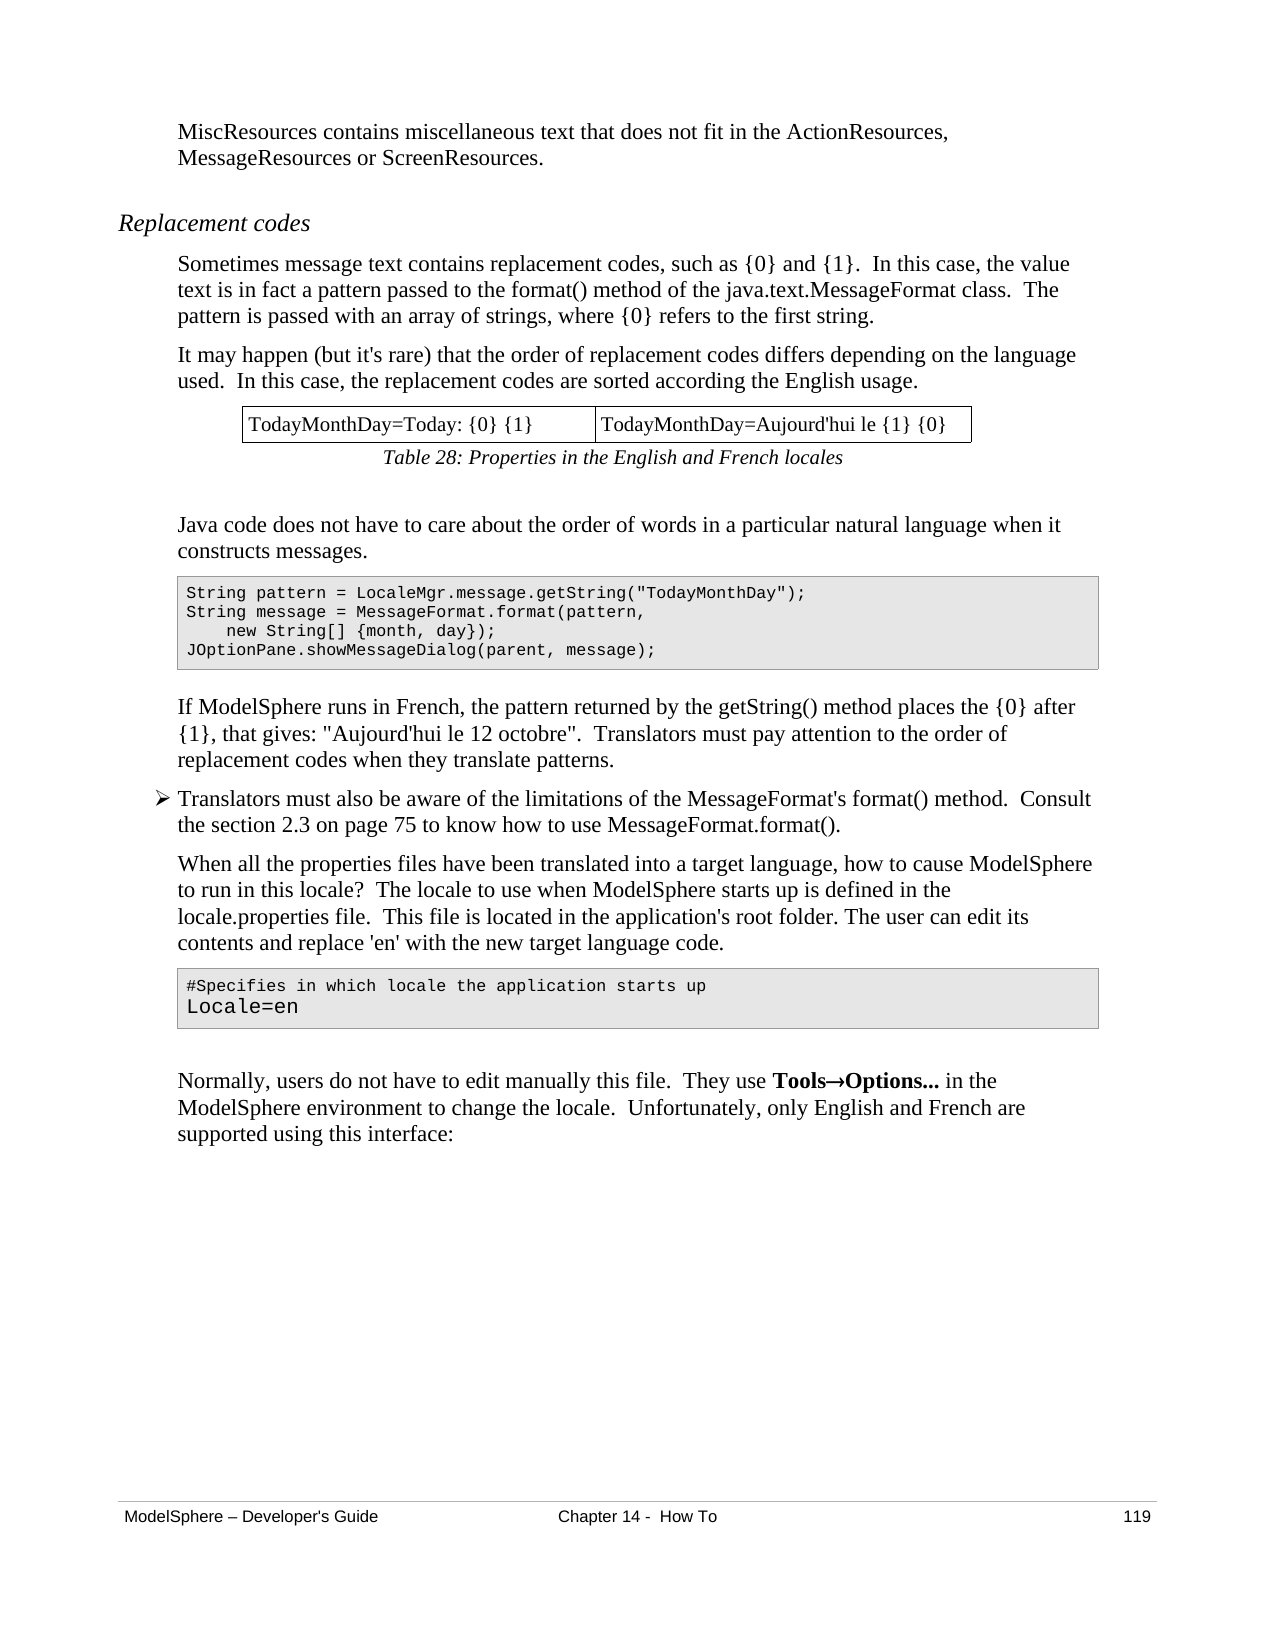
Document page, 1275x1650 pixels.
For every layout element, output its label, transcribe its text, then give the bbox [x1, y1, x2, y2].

text Table 28: Properties in the English and French locales [118, 445, 1109, 469]
table_header TodayMonthDay=Aujourd'hui le {1} {0} [596, 407, 971, 442]
text MiscResources contains miscellaneous text that does not fit in the ActionResources, MessageResources or ScreenResources. [177, 118, 1109, 171]
list Translators must also be aware of the limitations of the MessageFormat's format() method. Consult the section 2.3 on page 75 to know how to use MessageFormat.format(). [153, 785, 1109, 838]
text When all the properties files have been translated into a target language, how to cause ModelSphere to run in this locale? The locale to use when ModelSphere starts up is defined in the locale.properties file. This file is located in the application's root folder. The user can edit its contents and replace 'en' with the new target language code. [177, 850, 1109, 956]
table_header TodayMonthDay=Today: {0} {1} [243, 407, 595, 442]
text String message = MessageFormat.format(pattern, [178, 595, 1098, 614]
text Java code does not have to care about the order of words in a particular natural language when it constructs messages. [177, 511, 1109, 563]
text JOptionPane.showMessageDialog(parent, message); [178, 633, 1098, 669]
text If ModelSphere runs in French, the pattern returned by the getString() method places the {0} after {1}, that gives: "Aujourd'hui le 12 octobre". Translators must pay attention to the order of replacement codes when they translate patterns. [177, 693, 1109, 772]
text It may happen (but it's rare) that the order of replacement codes differs depending on the language used. In this case, the replacement codes are sorted according the English usage. [177, 341, 1109, 394]
subtitle Replacement codes [118, 208, 1157, 237]
text Normally, users do not have to edit manually this file. They use ToolsOptions... in the ModelSphere environment to change the locale. Unfortunately, only English and French are supported using this interface: [177, 1067, 1109, 1146]
text new String[] {month, day}); [178, 614, 1098, 633]
text #Specifies in which locale the application starts up [178, 969, 1098, 987]
text Sometimes message text contains replacement codes, such as {0} and {1}. In this case, the value text is in fact a pattern passed to the format() method of the java.text.MessageFormat class. The pattern is passed with an array of strings, where {0} refers to the first string. [177, 249, 1109, 329]
text String pattern = LocaleMgr.message.getString("TodayMonthDay"); [178, 577, 1098, 595]
text Locale=en [178, 987, 1098, 1028]
